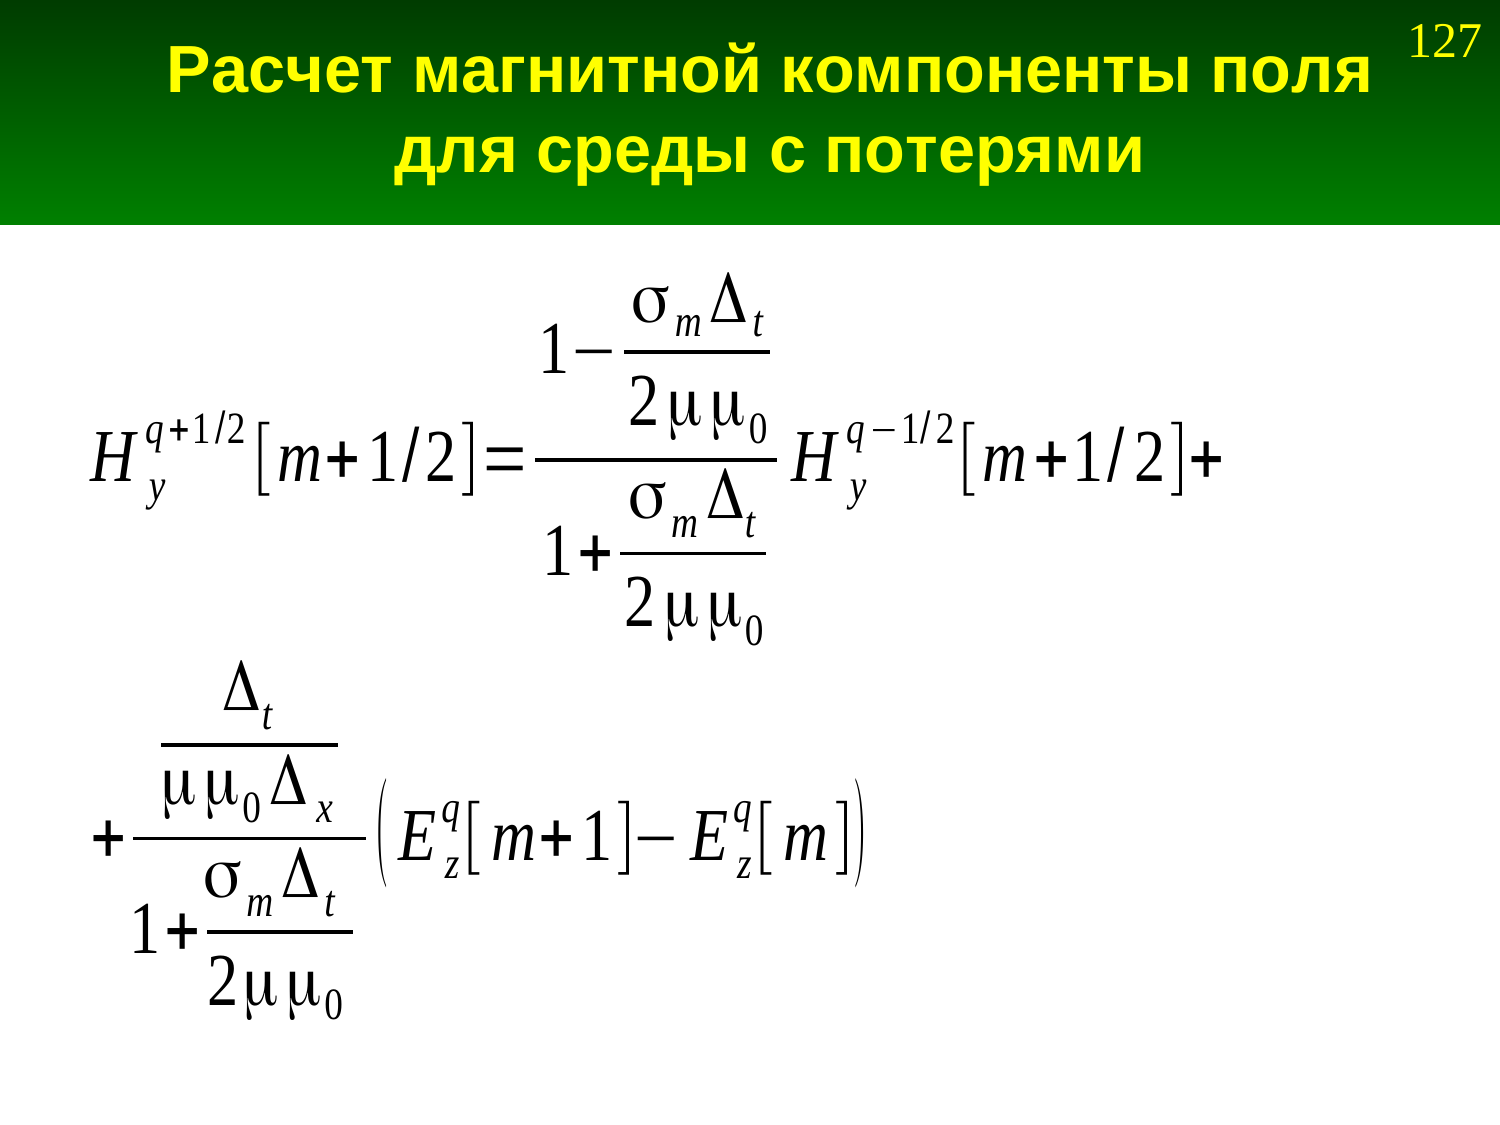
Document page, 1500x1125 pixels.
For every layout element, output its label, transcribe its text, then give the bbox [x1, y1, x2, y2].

chart [71, 266, 1244, 1032]
title Расчет магнитной компоненты поля для среды с потерями [100, 7, 1441, 204]
